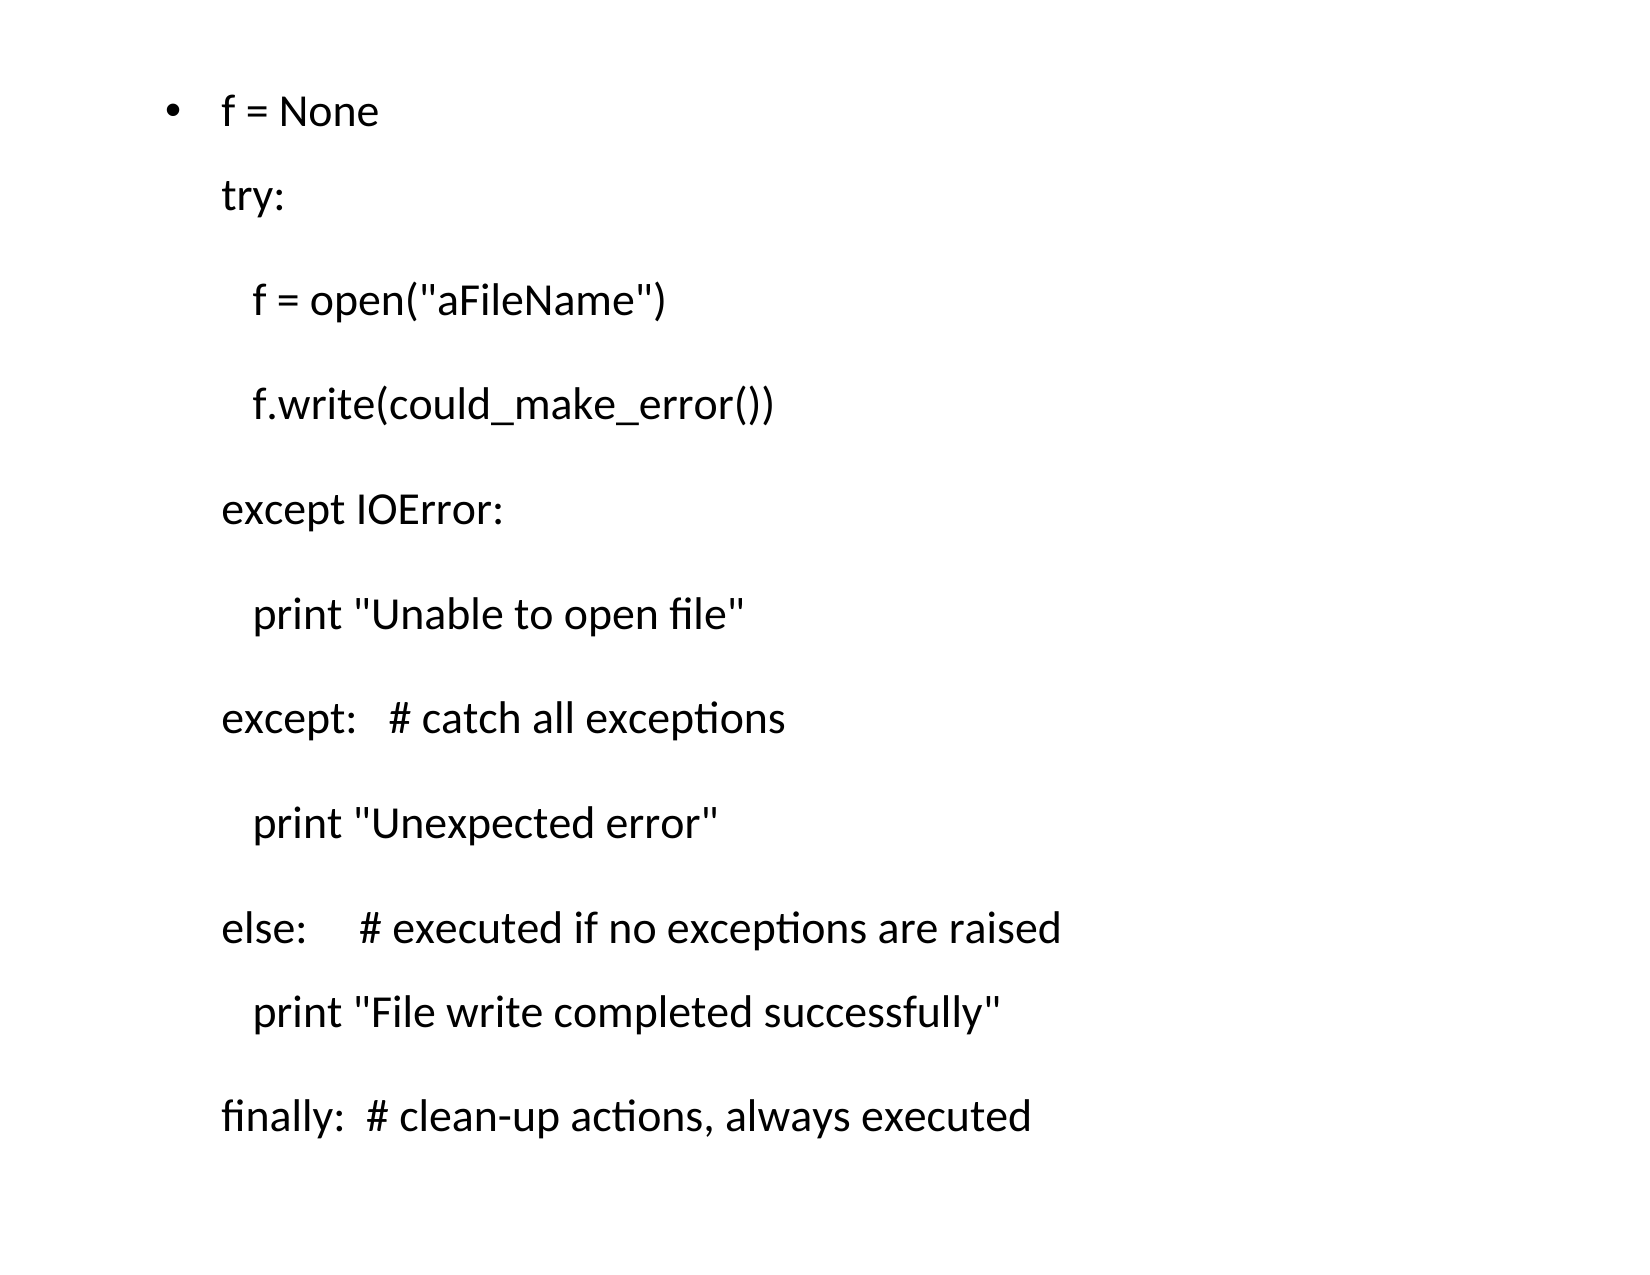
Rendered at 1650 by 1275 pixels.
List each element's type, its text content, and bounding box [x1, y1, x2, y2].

table_header • [75, 59, 221, 1156]
table_header f = None try: f = open("aFileName") f.write(could_make_error()) except IOError: print "Unable to open file" except: # catch all exceptions print "Unexpected error" else: # executed if no exceptions are raised print "File write completed successfully" finally: # clean-up actions, always executed [221, 59, 1575, 1156]
